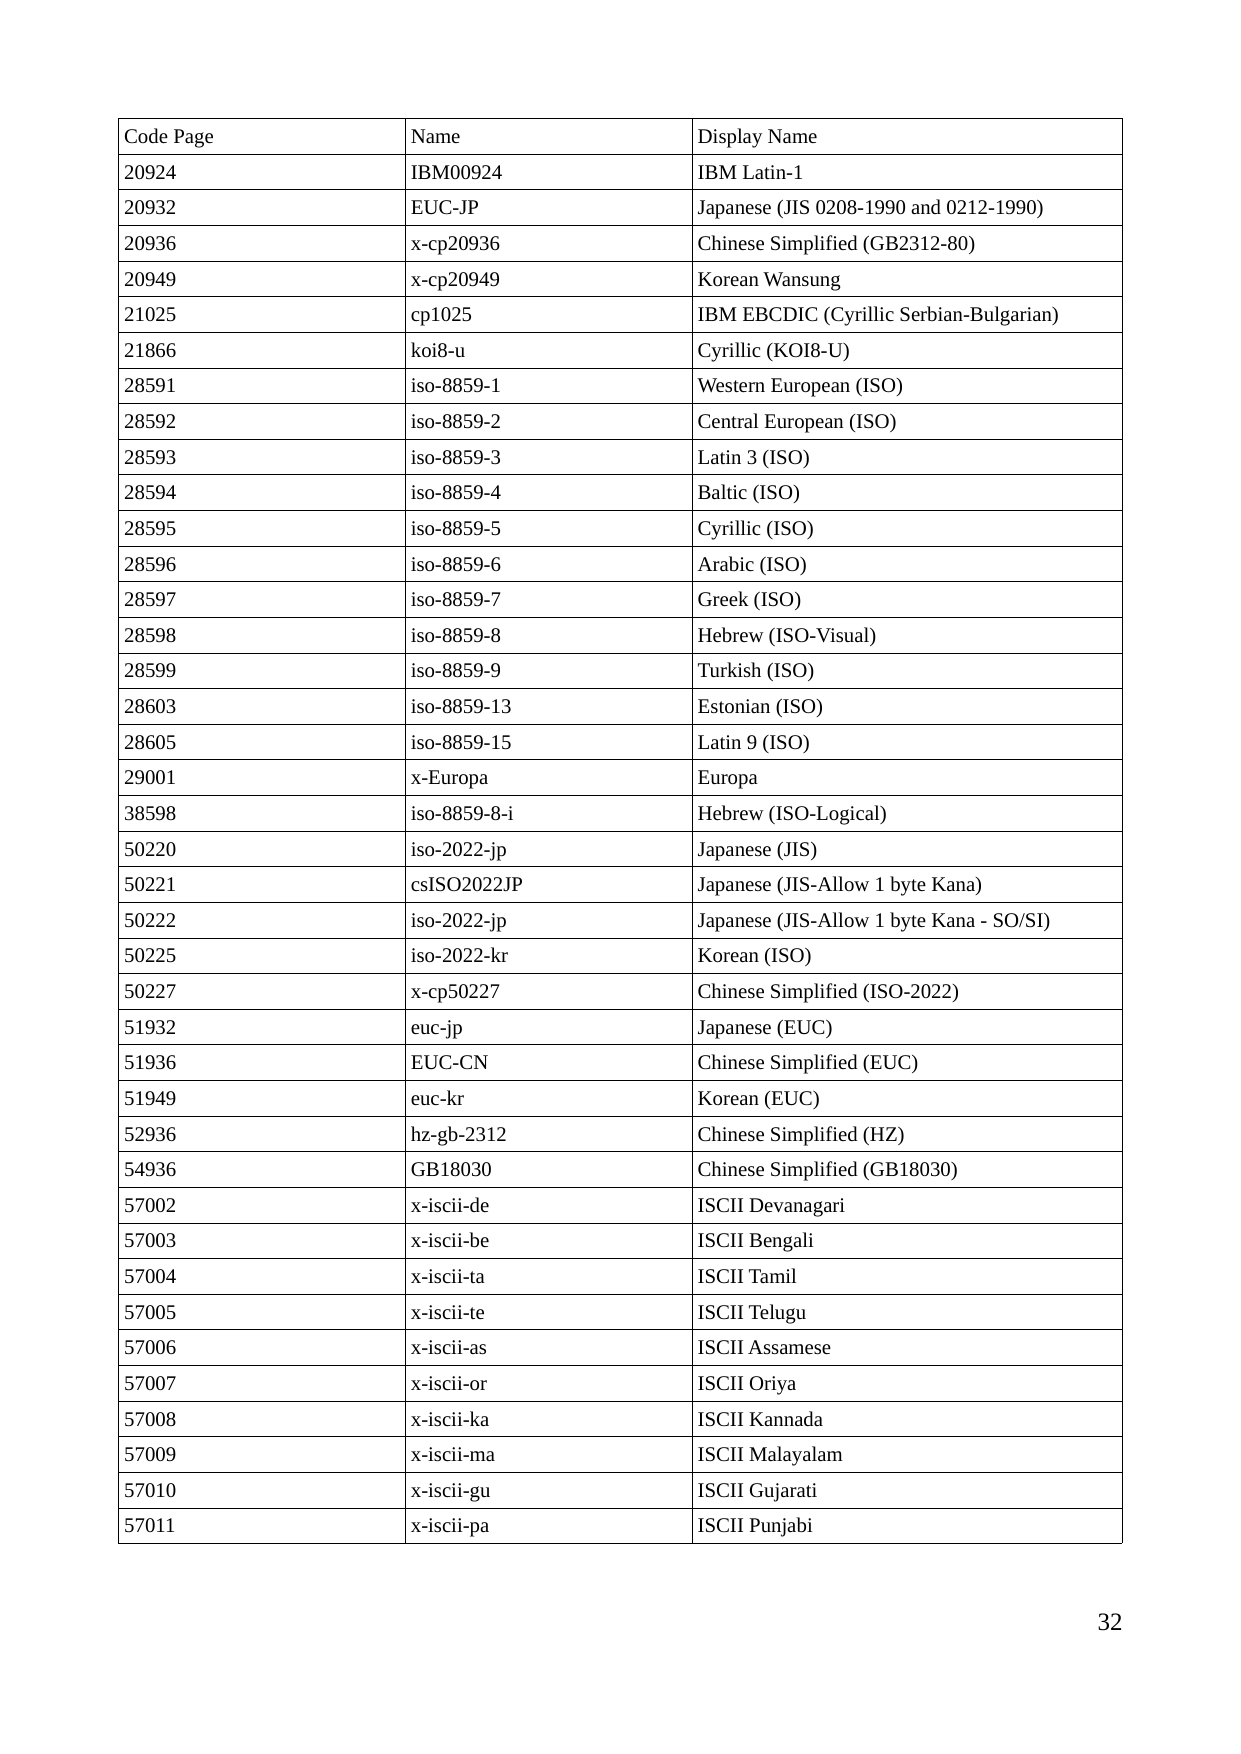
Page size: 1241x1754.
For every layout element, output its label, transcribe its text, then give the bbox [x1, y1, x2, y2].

table_cell ISCII Punjabi [693, 1509, 1122, 1543]
table_cell euc-jp [406, 1010, 692, 1044]
table_cell 28594 [119, 475, 405, 510]
table_cell 21866 [119, 333, 405, 367]
table_cell iso-8859-8-i [406, 796, 692, 831]
table_cell iso-2022-kr [406, 939, 692, 973]
table_cell cp1025 [406, 297, 692, 332]
table_cell Japanese (JIS) [693, 832, 1122, 866]
table_cell Turkish (ISO) [693, 654, 1122, 688]
table_cell euc-kr [406, 1081, 692, 1116]
table_cell 50222 [119, 903, 405, 937]
table_cell Greek (ISO) [693, 582, 1122, 617]
table_cell x-Europa [406, 760, 692, 795]
table_cell 28605 [119, 725, 405, 759]
table_cell 20949 [119, 262, 405, 296]
table_cell 28596 [119, 547, 405, 581]
table_cell ISCII Devanagari [693, 1188, 1122, 1222]
table_cell Korean (EUC) [693, 1081, 1122, 1116]
table_cell Korean Wansung [693, 262, 1122, 296]
table_cell 28597 [119, 582, 405, 617]
table_cell x-cp50227 [406, 974, 692, 1009]
table_cell Hebrew (ISO-Visual) [693, 618, 1122, 652]
table_cell 28591 [119, 369, 405, 403]
table_cell x-iscii-pa [406, 1509, 692, 1543]
table_cell x-iscii-gu [406, 1473, 692, 1507]
table_cell ISCII Kannada [693, 1402, 1122, 1436]
table_header Display Name [693, 119, 1122, 154]
table_cell 50221 [119, 867, 405, 902]
table_cell x-iscii-de [406, 1188, 692, 1222]
table_cell iso-8859-6 [406, 547, 692, 581]
table_cell ISCII Tamil [693, 1259, 1122, 1294]
table_cell iso-8859-2 [406, 404, 692, 439]
table_cell IBM00924 [406, 155, 692, 189]
table_cell 28595 [119, 511, 405, 546]
table_cell ISCII Gujarati [693, 1473, 1122, 1507]
table_cell ISCII Telugu [693, 1295, 1122, 1329]
table_cell Estonian (ISO) [693, 689, 1122, 724]
table_cell x-iscii-as [406, 1330, 692, 1365]
table_header Code Page [119, 119, 405, 154]
table_cell ISCII Malayalam [693, 1437, 1122, 1472]
table_cell Chinese Simplified (EUC) [693, 1045, 1122, 1080]
table_cell 20932 [119, 190, 405, 225]
table_cell x-iscii-be [406, 1224, 692, 1258]
table_cell 57009 [119, 1437, 405, 1472]
table_cell iso-8859-5 [406, 511, 692, 546]
table_cell Latin 9 (ISO) [693, 725, 1122, 759]
table_cell 52936 [119, 1117, 405, 1151]
table_cell 28592 [119, 404, 405, 439]
table_cell 57007 [119, 1366, 405, 1401]
table_cell Western European (ISO) [693, 369, 1122, 403]
table_cell 51936 [119, 1045, 405, 1080]
table_cell 21025 [119, 297, 405, 332]
table_cell iso-8859-3 [406, 440, 692, 474]
table_cell csISO2022JP [406, 867, 692, 902]
table_cell x-iscii-te [406, 1295, 692, 1329]
table_cell 28599 [119, 654, 405, 688]
table_cell IBM Latin-1 [693, 155, 1122, 189]
table_cell Japanese (JIS-Allow 1 byte Kana) [693, 867, 1122, 902]
table_cell x-iscii-ma [406, 1437, 692, 1472]
table_cell Central European (ISO) [693, 404, 1122, 439]
table_cell 51949 [119, 1081, 405, 1116]
table_cell 51932 [119, 1010, 405, 1044]
table_cell x-iscii-ta [406, 1259, 692, 1294]
table_cell 57006 [119, 1330, 405, 1365]
table_cell 57004 [119, 1259, 405, 1294]
table_cell Chinese Simplified (GB18030) [693, 1152, 1122, 1187]
table_cell iso-8859-1 [406, 369, 692, 403]
table_cell ISCII Assamese [693, 1330, 1122, 1365]
table_cell iso-8859-13 [406, 689, 692, 724]
table_cell Latin 3 (ISO) [693, 440, 1122, 474]
table_cell Europa [693, 760, 1122, 795]
table_cell Japanese (EUC) [693, 1010, 1122, 1044]
table_cell x-iscii-or [406, 1366, 692, 1401]
table_cell Japanese (JIS-Allow 1 byte Kana - SO/SI) [693, 903, 1122, 937]
table_cell x-iscii-ka [406, 1402, 692, 1436]
table_cell ISCII Oriya [693, 1366, 1122, 1401]
table_cell ISCII Bengali [693, 1224, 1122, 1258]
table_cell 57005 [119, 1295, 405, 1329]
table_cell iso-8859-4 [406, 475, 692, 510]
table_cell Chinese Simplified (HZ) [693, 1117, 1122, 1151]
table_cell Japanese (JIS 0208-1990 and 0212-1990) [693, 190, 1122, 225]
table_cell 28598 [119, 618, 405, 652]
table_cell hz-gb-2312 [406, 1117, 692, 1151]
table_cell GB18030 [406, 1152, 692, 1187]
table_cell 57003 [119, 1224, 405, 1258]
table_cell 57008 [119, 1402, 405, 1436]
table_cell 57002 [119, 1188, 405, 1222]
table_cell iso-8859-15 [406, 725, 692, 759]
table_cell Chinese Simplified (GB2312-80) [693, 226, 1122, 261]
table_cell iso-8859-9 [406, 654, 692, 688]
table_cell iso-8859-8 [406, 618, 692, 652]
table_cell EUC-CN [406, 1045, 692, 1080]
table_cell 50220 [119, 832, 405, 866]
table_cell 54936 [119, 1152, 405, 1187]
table_cell Arabic (ISO) [693, 547, 1122, 581]
table_cell koi8-u [406, 333, 692, 367]
table_cell 57011 [119, 1509, 405, 1543]
table_cell IBM EBCDIC (Cyrillic Serbian-Bulgarian) [693, 297, 1122, 332]
table_cell 29001 [119, 760, 405, 795]
table_cell 28603 [119, 689, 405, 724]
table_cell 20936 [119, 226, 405, 261]
table_cell iso-2022-jp [406, 903, 692, 937]
table_cell EUC-JP [406, 190, 692, 225]
table_header Name [406, 119, 692, 154]
table_cell Cyrillic (ISO) [693, 511, 1122, 546]
table_cell iso-8859-7 [406, 582, 692, 617]
table_cell 50225 [119, 939, 405, 973]
table_cell x-cp20949 [406, 262, 692, 296]
table_cell Cyrillic (KOI8-U) [693, 333, 1122, 367]
table_cell iso-2022-jp [406, 832, 692, 866]
table_cell 20924 [119, 155, 405, 189]
table_cell Hebrew (ISO-Logical) [693, 796, 1122, 831]
table_cell x-cp20936 [406, 226, 692, 261]
table_cell Baltic (ISO) [693, 475, 1122, 510]
table_cell 50227 [119, 974, 405, 1009]
table_cell 38598 [119, 796, 405, 831]
table_cell 28593 [119, 440, 405, 474]
table_cell 57010 [119, 1473, 405, 1507]
table_cell Chinese Simplified (ISO-2022) [693, 974, 1122, 1009]
table_cell Korean (ISO) [693, 939, 1122, 973]
